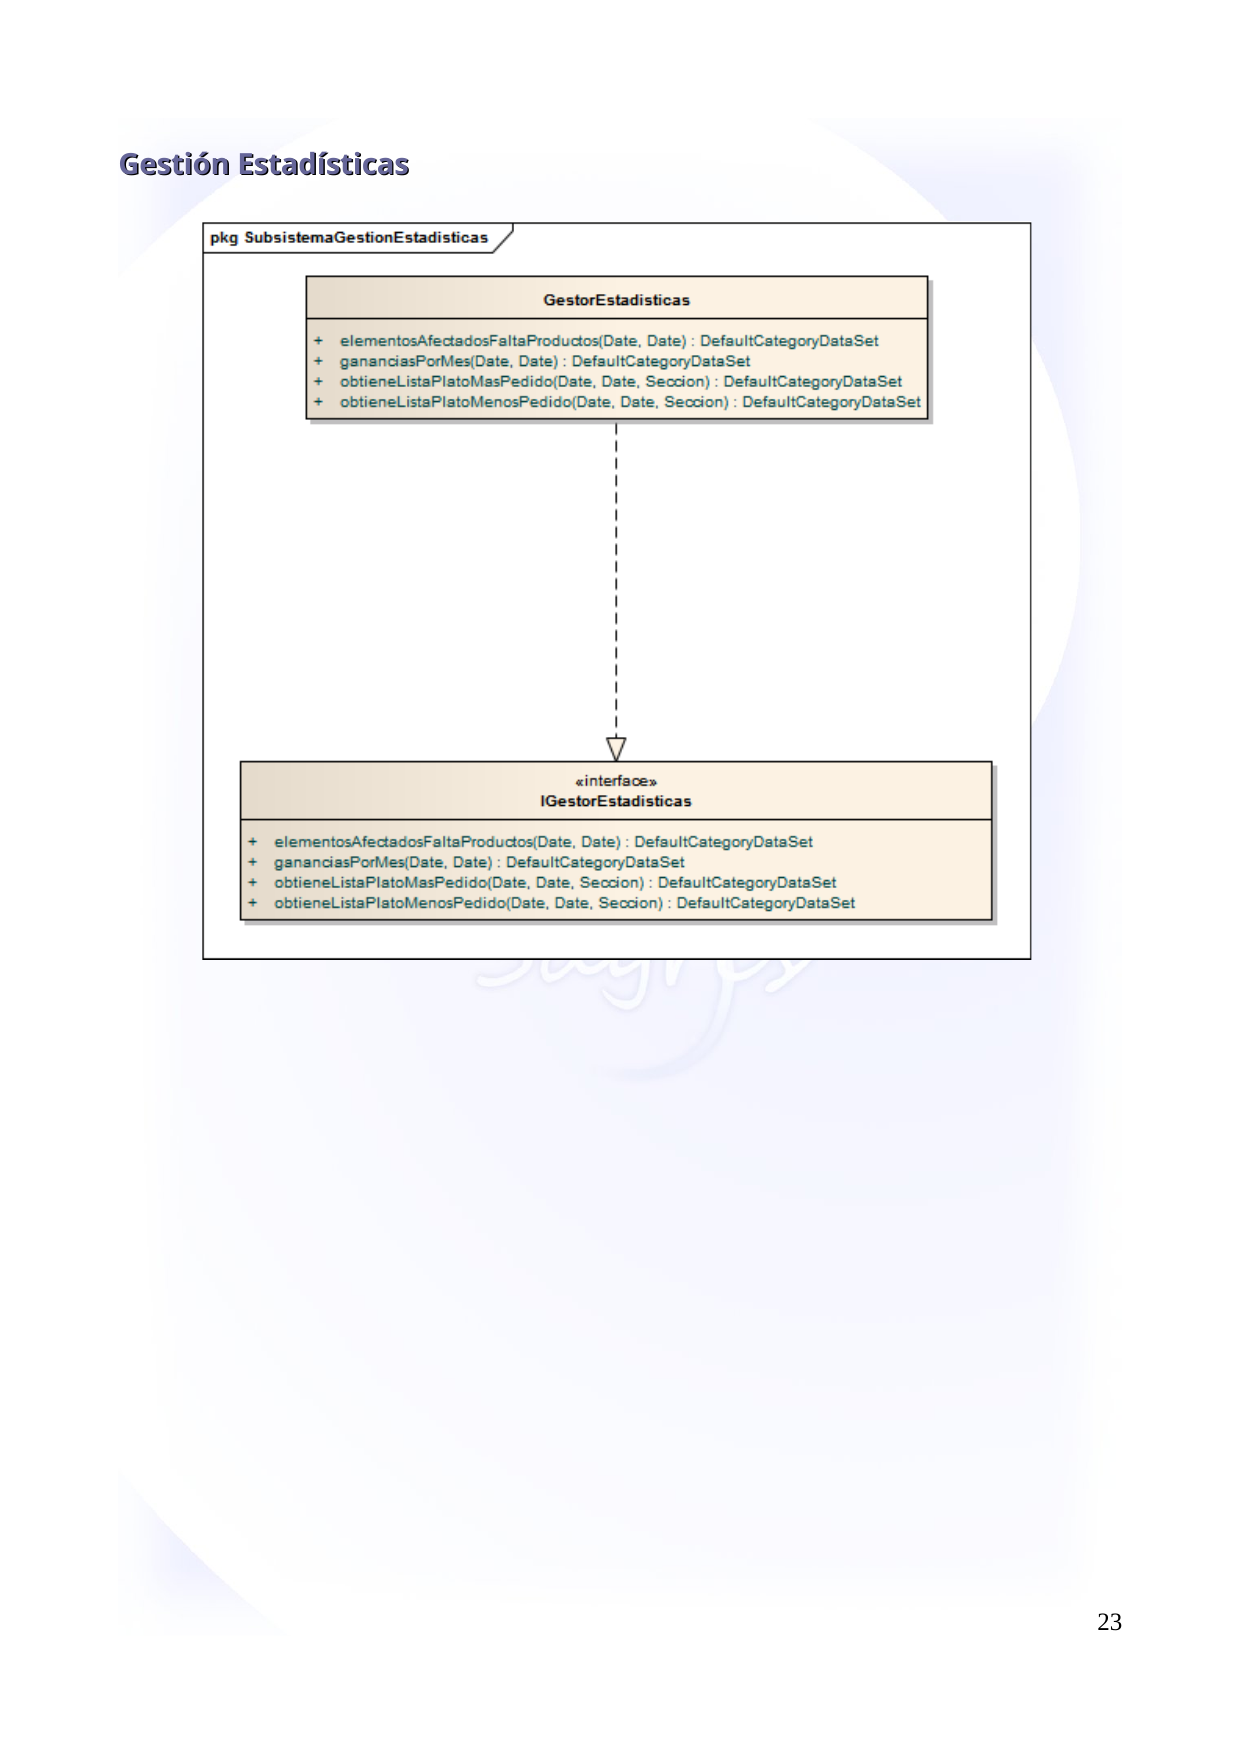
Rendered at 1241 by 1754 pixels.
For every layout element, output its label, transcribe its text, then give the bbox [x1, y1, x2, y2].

subtitle Gestión Estadísticas [118, 143, 1122, 183]
picture [118, 118, 1122, 143]
picture [118, 183, 1122, 1636]
